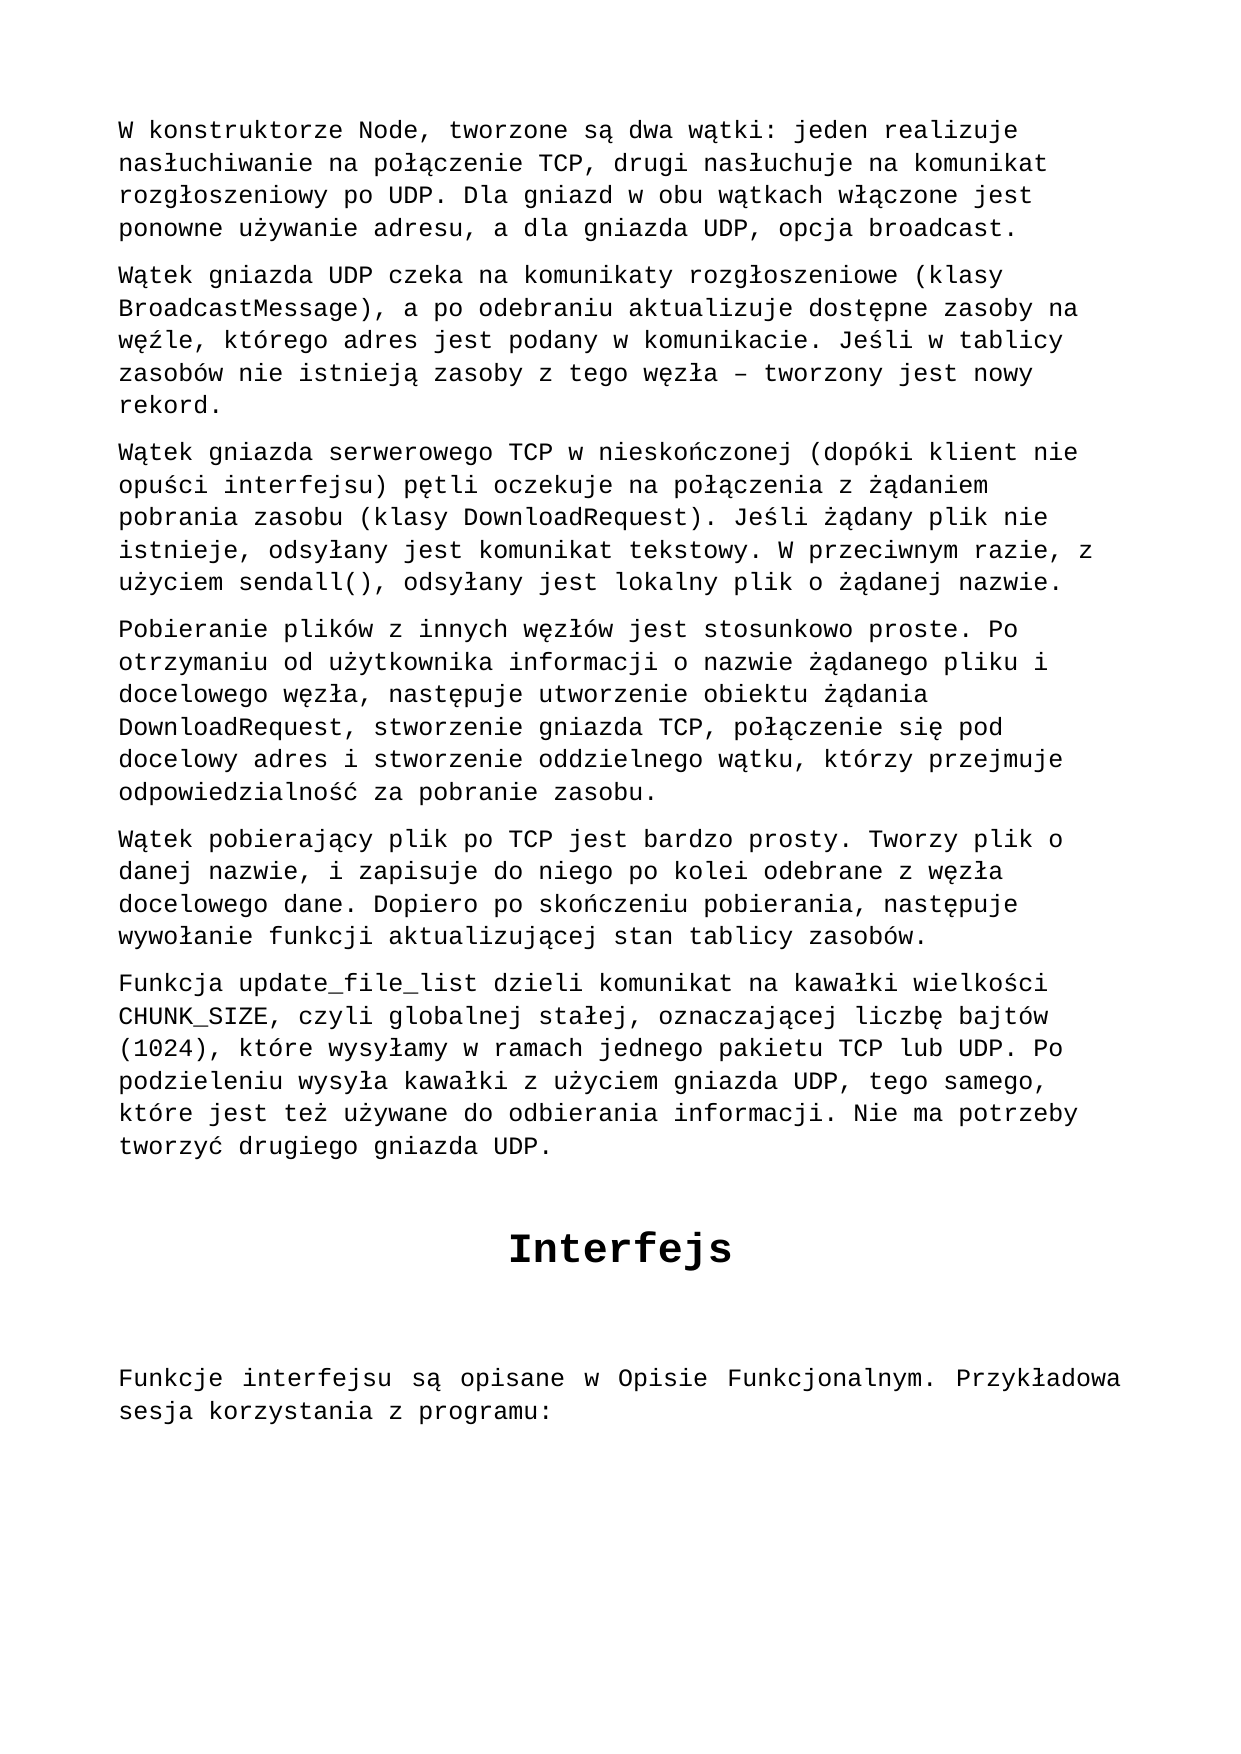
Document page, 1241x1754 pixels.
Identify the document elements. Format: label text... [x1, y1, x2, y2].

text Funkcje interfejsu są opisane w Opisie Funkcjonalnym. Przykładowa sesja korzystania z programu: [118, 1366, 1122, 1427]
text W konstruktorze Node, tworzone są dwa wątki: jeden realizuje nasłuchiwanie na połączenie TCP, drugi nasłuchuje na komunikat rozgłoszeniowy po UDP. Dla gniazd w obu wątkach włączone jest ponowne używanie adresu, a dla gniazda UDP, opcja broadcast. [118, 118, 1122, 244]
text Wątek gniazda UDP czeka na komunikaty rozgłoszeniowe (klasy BroadcastMessage), a po odebraniu aktualizuje dostępne zasoby na węźle, którego adres jest podany w komunikacie. Jeśli w tablicy zasobów nie istnieją zasoby z tego węzła – tworzony jest nowy rekord. [118, 263, 1122, 421]
text Interfejs [118, 1228, 1122, 1275]
text Wątek pobierający plik po TCP jest bardzo prosty. Tworzy plik o danej nazwie, i zapisuje do niego po kolei odebrane z węzła docelowego dane. Dopiero po skończeniu pobierania, następuje wywołanie funkcji aktualizującej stan tablicy zasobów. [118, 826, 1122, 952]
text Wątek gniazda serwerowego TCP w nieskończonej (dopóki klient nie opuści interfejsu) pętli oczekuje na połączenia z żądaniem pobrania zasobu (klasy DownloadRequest). Jeśli żądany plik nie istnieje, odsyłany jest komunikat tekstowy. W przeciwnym razie, z użyciem sendall(), odsyłany jest lokalny plik o żądanej nazwie. [118, 440, 1122, 598]
text Funkcja update_file_list dzieli komunikat na kawałki wielkości CHUNK_SIZE, czyli globalnej stałej, oznaczającej liczbę bajtów (1024), które wysyłamy w ramach jednego pakietu TCP lub UDP. Po podzieleniu wysyła kawałki z użyciem gniazda UDP, tego samego, które jest też używane do odbierania informacji. Nie ma potrzeby tworzyć drugiego gniazda UDP. [118, 971, 1122, 1162]
text Pobieranie plików z innych węzłów jest stosunkowo proste. Po otrzymaniu od użytkownika informacji o nazwie żądanego pliku i docelowego węzła, następuje utworzenie obiektu żądania DownloadRequest, stworzenie gniazda TCP, połączenie się pod docelowy adres i stworzenie oddzielnego wątku, którzy przejmuje odpowiedzialność za pobranie zasobu. [118, 617, 1122, 808]
